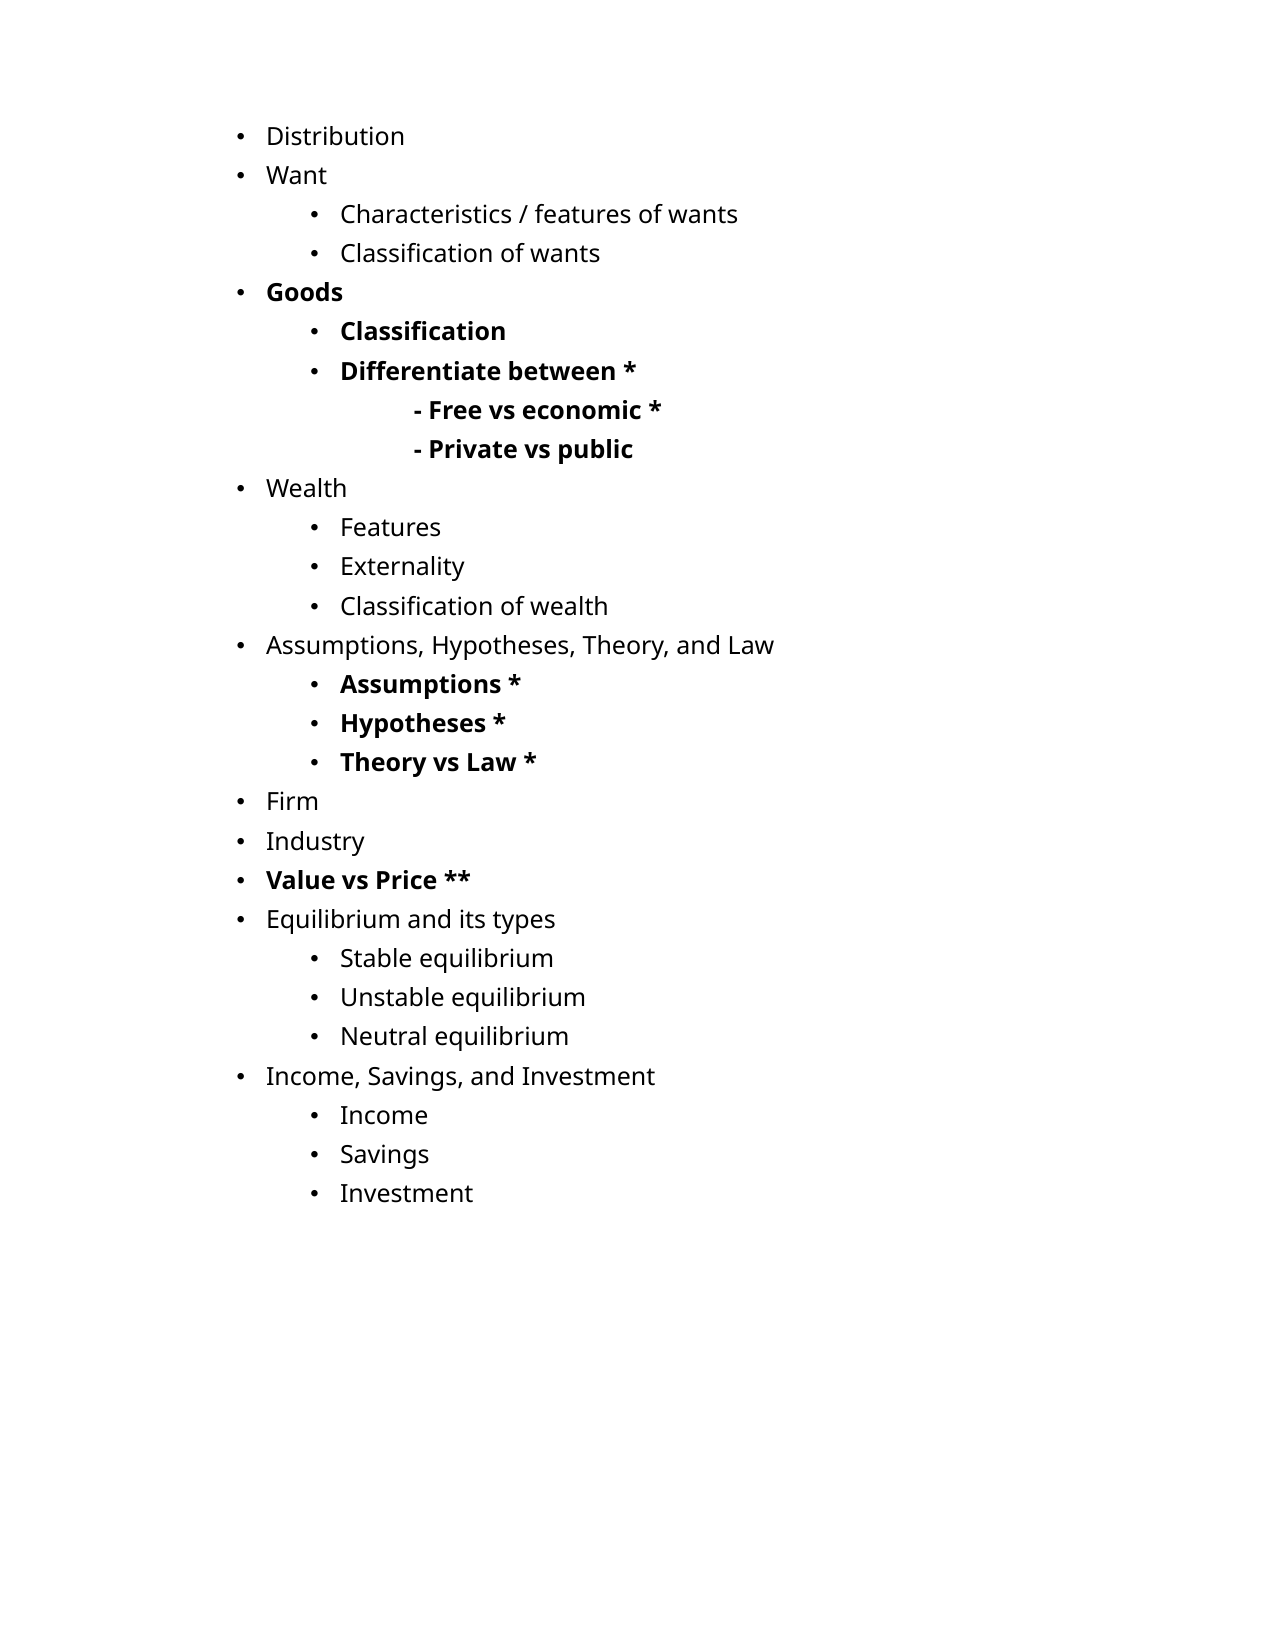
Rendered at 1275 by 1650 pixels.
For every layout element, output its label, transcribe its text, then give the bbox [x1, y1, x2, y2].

list Wealth [236, 471, 1157, 505]
list Assumptions * [310, 666, 1157, 701]
list Firm [236, 784, 1157, 818]
list Classification of wants [310, 236, 1157, 270]
list Income [310, 1097, 1157, 1131]
list Want [236, 157, 1157, 191]
list Hypotheses * [310, 706, 1157, 740]
list Unstable equilibrium [310, 980, 1157, 1014]
list Income, Savings, and Investment [236, 1058, 1157, 1092]
list Assumptions, Hypotheses, Theory, and Law [236, 627, 1157, 661]
list Externality [310, 549, 1157, 583]
list Classification of wealth [310, 588, 1157, 622]
list Neutral equilibrium [310, 1019, 1157, 1053]
list Features [310, 510, 1157, 544]
list Characteristics / features of wants [310, 196, 1157, 231]
list Stable equilibrium [310, 941, 1157, 975]
list Investment [310, 1176, 1157, 1210]
list Distribution [236, 118, 1157, 152]
list Classification [310, 314, 1157, 348]
list Industry [236, 823, 1157, 857]
list Theory vs Law * [310, 745, 1157, 779]
list Savings [310, 1136, 1157, 1171]
list Differentiate between * - Free vs economic * - Private vs public [310, 353, 1157, 466]
list Value vs Price ** [236, 862, 1157, 896]
list Goods [236, 275, 1157, 309]
list Equilibrium and its types [236, 901, 1157, 936]
